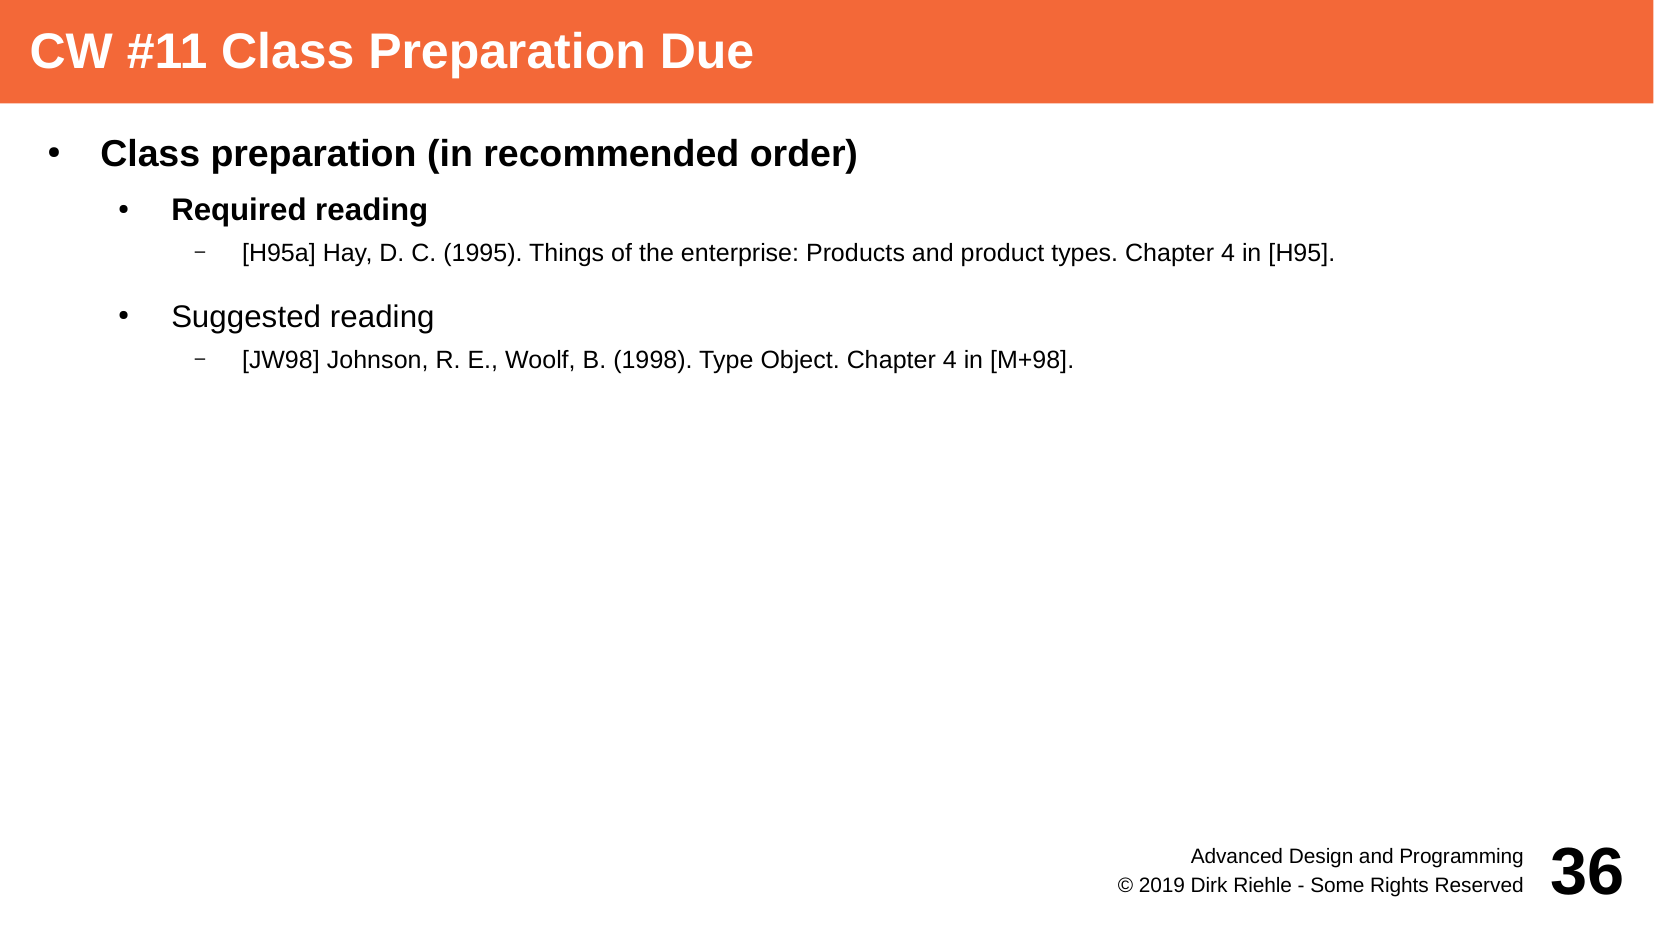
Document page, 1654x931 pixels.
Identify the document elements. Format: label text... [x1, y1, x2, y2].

title CW #11 Class Preparation Due [0, 0, 1654, 104]
list Class preparation (in recommended order) Required reading [H95a] Hay, D. C. (1995). Things of the enterprise: Products and product types. Chapter 4 in [H95]. Suggested reading [JW98] Johnson, R. E., Woolf, B. (1998). Type Object. Chapter 4 in [M+98]. [29, 132, 1625, 813]
